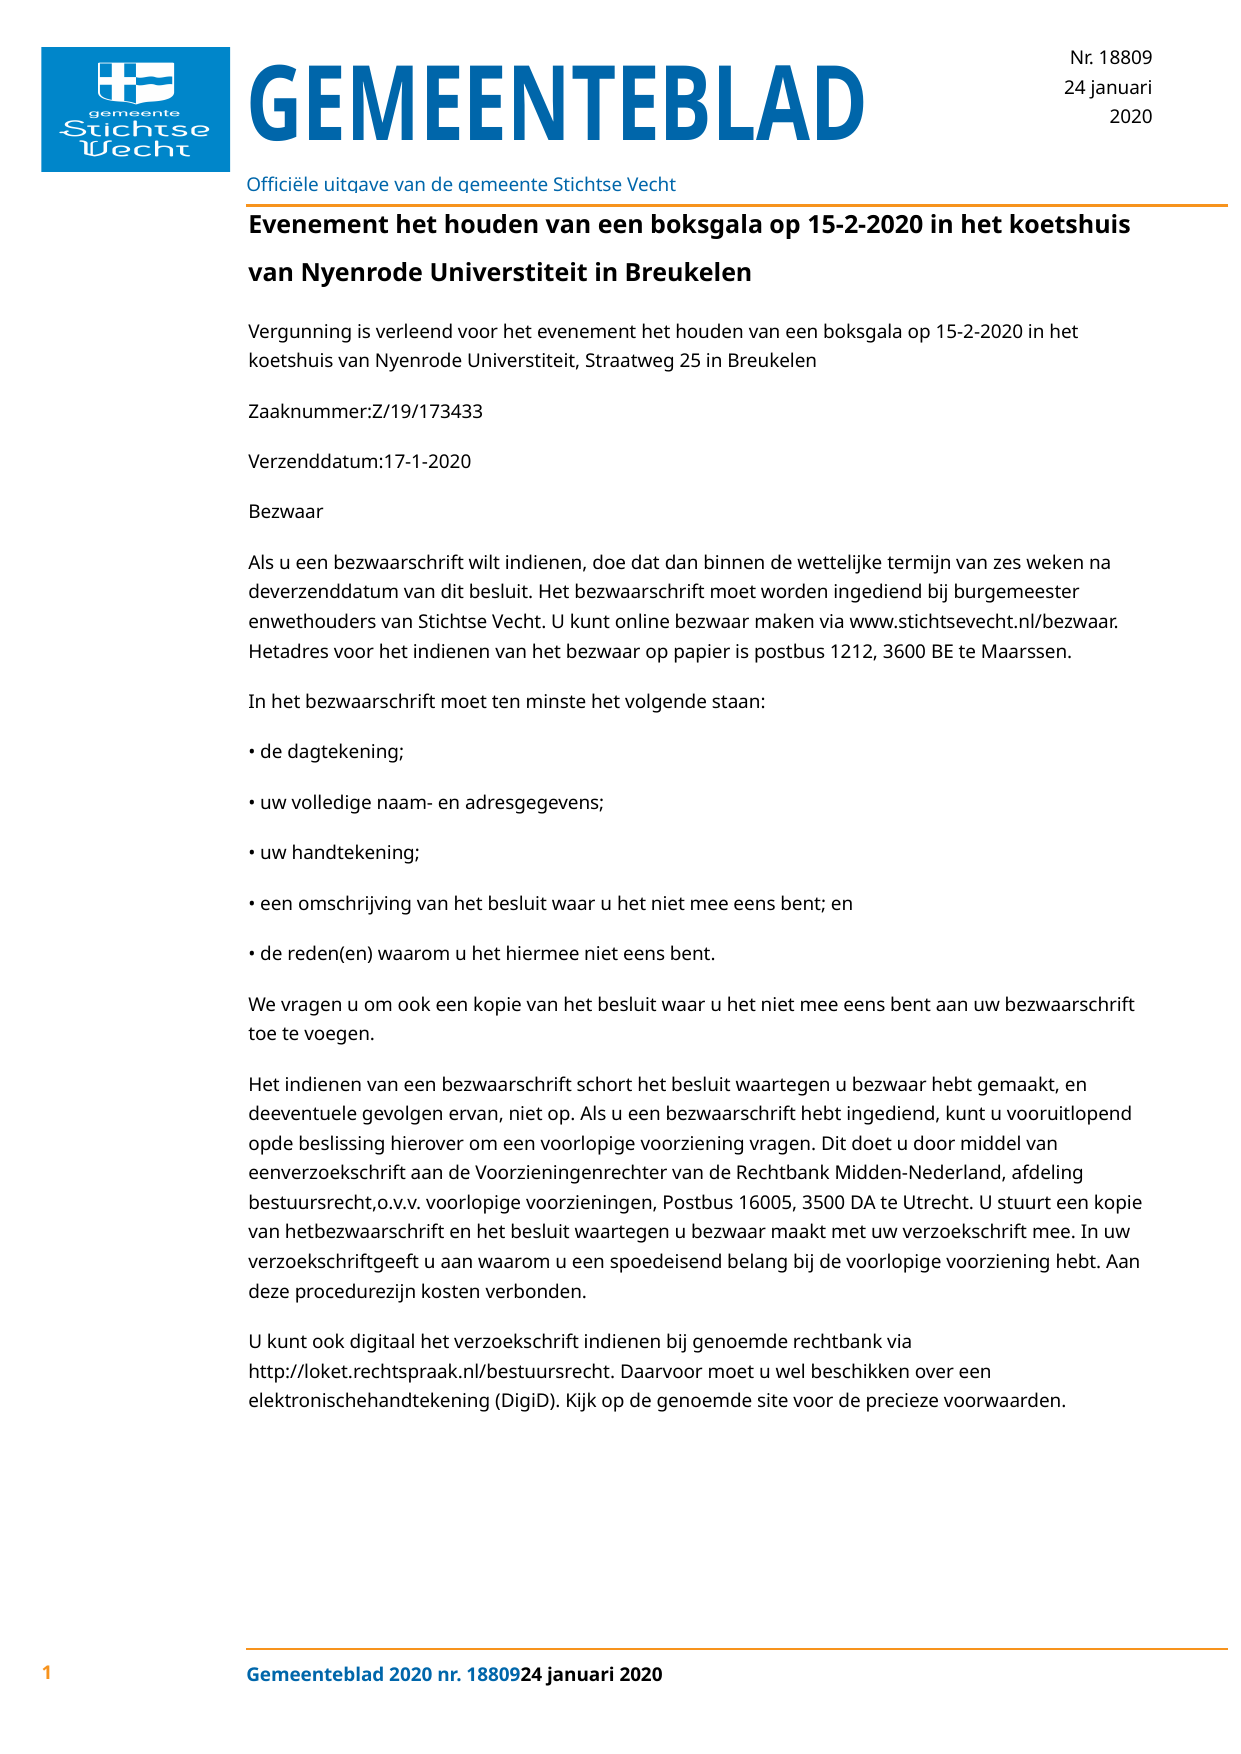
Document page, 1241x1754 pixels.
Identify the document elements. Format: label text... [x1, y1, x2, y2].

text In het bezwaarschrift moet ten minste het volgende staan: [248, 688, 1152, 714]
text Zaaknummer:Z/19/173433 [248, 398, 1152, 424]
picture [137, 63, 174, 103]
text We vragen u om ook een kopie van het besluit waar u het niet mee eens bent aan uw bezwaarschrift toe te voegen. [248, 991, 1152, 1046]
text • een omschrijving van het besluit waar u het niet mee eens bent; en [248, 890, 1152, 916]
text Vergunning is verleend voor het evenement het houden van een boksgala op 15-2-2020 in het koetshuis van Nyenrode Universtiteit, Straatweg 25 in Breukelen [248, 318, 1152, 373]
text Verzenddatum:17-1-2020 [248, 448, 1152, 474]
text • uw handtekening; [248, 839, 1152, 865]
text Bezwaar [248, 499, 1152, 524]
picture [99, 63, 135, 101]
text • de dagtekening; [248, 739, 1152, 764]
text • uw volledige naam- en adresgegevens; [248, 789, 1152, 815]
text U kunt ook digitaal het verzoekschrift indienen bij genoemde rechtbank via http://loket.rechtspraak.nl/bestuursrecht. Daarvoor moet u wel beschikken over een elektronischehandtekening (DigiD). Kijk op de genoemde site voor de precieze voorwaarden. [248, 1328, 1152, 1413]
text Als u een bezwaarschrift wilt indienen, doe dat dan binnen de wettelijke termijn van zes weken na deverzenddatum van dit besluit. Het bezwaarschrift moet worden ingediend bij burgemeester enwethouders van Stichtse Vecht. U kunt online bezwaar maken via www.stichtsevecht.nl/bezwaar. Hetadres voor het indienen van het bezwaar op papier is postbus 1212, 3600 BE te Maarssen. [248, 549, 1152, 664]
text Het indienen van een bezwaarschrift schort het besluit waartegen u bezwaar hebt gemaakt, en deeventuele gevolgen ervan, niet op. Als u een bezwaarschrift hebt ingediend, kunt u vooruitlopend opde beslissing hierover om een voorlopige voorziening vragen. Dit doet u door middel van eenverzoekschrift aan de Voorzieningenrechter van de Rechtbank Midden-Nederland, afdeling bestuursrecht,o.v.v. voorlopige voorzieningen, Postbus 16005, 3500 DA te Utrecht. U stuurt een kopie van hetbezwaarschrift en het besluit waartegen u bezwaar maakt met uw verzoekschrift mee. In uw verzoekschriftgeeft u aan waarom u een spoedeisend belang bij de voorlopige voorziening hebt. Aan deze procedurezijn kosten verbonden. [248, 1071, 1152, 1304]
text • de reden(en) waarom u het hiermee niet eens bent. [248, 940, 1152, 966]
text Evenement het houden van een boksgala op 15-2-2020 in het koetshuis van Nyenrode Universtiteit in Breukelen [248, 207, 1152, 288]
